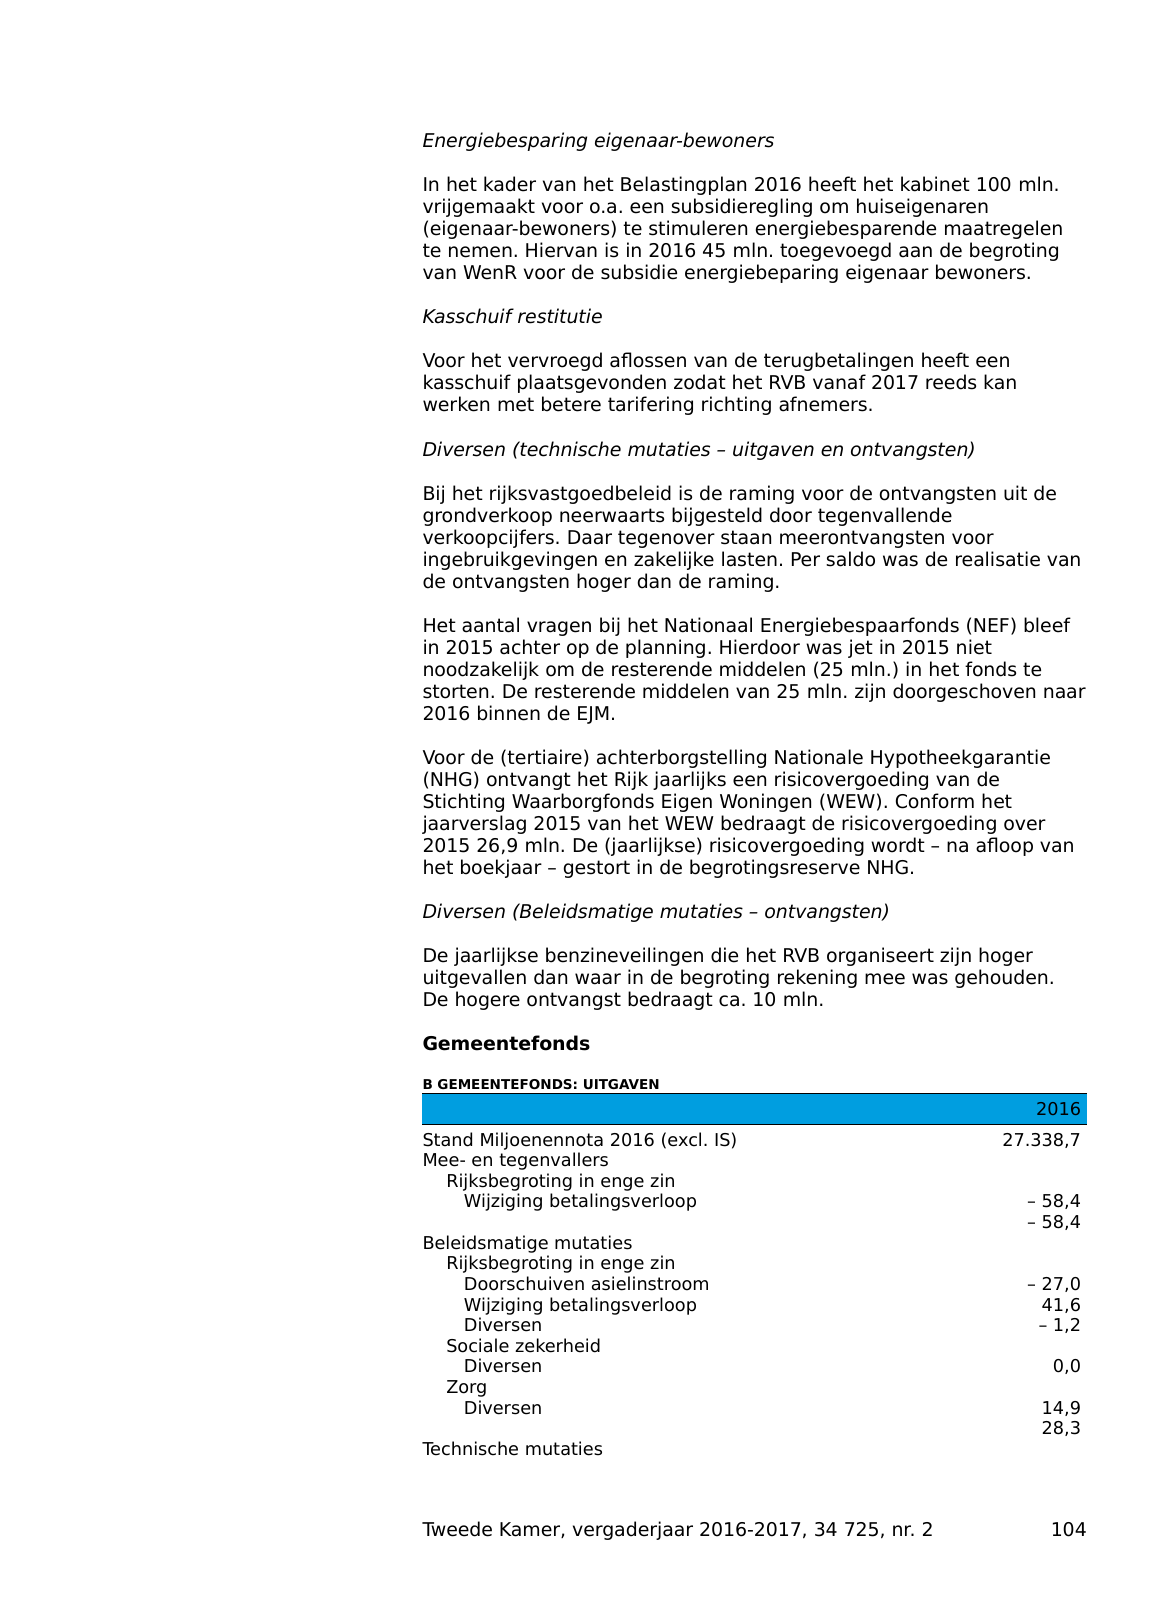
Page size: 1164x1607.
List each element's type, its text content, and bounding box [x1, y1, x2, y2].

table_cell Rijksbegroting in enge zin [440, 1171, 968, 1191]
table_cell [440, 1295, 458, 1315]
table_cell Beleidsmatige mutaties [422, 1233, 968, 1253]
table_cell – 58,4 [969, 1191, 1087, 1212]
table_cell [440, 1418, 458, 1439]
table_cell Rijksbegroting in enge zin [440, 1253, 968, 1274]
table_cell Diversen [458, 1315, 968, 1336]
table_cell [422, 1398, 440, 1418]
table_cell [969, 1171, 1087, 1191]
table_cell [422, 1356, 440, 1377]
subtitle Diversen (technische mutaties – uitgaven en ontvangsten) [422, 438, 1087, 460]
table_cell 2016 [969, 1094, 1087, 1124]
table_cell [969, 1233, 1087, 1253]
table_cell [440, 1315, 458, 1336]
text Voor de (tertiaire) achterborgstelling Nationale Hypotheekgarantie (NHG) ontvangt het Rijk jaarlijks een risicovergoeding van de Stichting Waarborgfonds Eigen Woningen (WEW). Conform het jaarverslag 2015 van het WEW bedraagt de risicovergoeding over 2015 26,9 mln. De (jaarlijkse) risicovergoeding wordt – na afloop van het boekjaar – gestort in de begrotingsreserve NHG. [422, 747, 1087, 879]
table_cell 41,6 [969, 1295, 1087, 1315]
table_cell [440, 1212, 458, 1233]
text In het kader van het Belastingplan 2016 heeft het kabinet 100 mln. vrijgemaakt voor o.a. een subsidieregling om huiseigenaren (eigenaar-bewoners) te stimuleren energiebesparende maatregelen te nemen. Hiervan is in 2016 45 mln. toegevoegd aan de begroting van WenR voor de subsidie energiebeparing eigenaar bewoners. [422, 174, 1087, 284]
table_cell [440, 1191, 458, 1212]
table_cell Wijziging betalingsverloop [458, 1191, 968, 1212]
table_cell – 58,4 [969, 1212, 1087, 1233]
table_cell [440, 1398, 458, 1418]
table_cell [422, 1377, 440, 1398]
table_cell [969, 1150, 1087, 1171]
table_cell Zorg [440, 1377, 968, 1398]
table_cell [422, 1295, 440, 1315]
table_cell [422, 1191, 440, 1212]
table_cell [422, 1253, 440, 1274]
table_cell [422, 1336, 440, 1356]
table_cell Technische mutaties [422, 1439, 968, 1459]
table_cell 27.338,7 [969, 1125, 1087, 1150]
table_cell Mee- en tegenvallers [422, 1150, 968, 1171]
subtitle Gemeentefonds [422, 1033, 1087, 1055]
table_cell [422, 1418, 440, 1439]
text Het aantal vragen bij het Nationaal Energiebespaarfonds (NEF) bleef in 2015 achter op de planning. Hierdoor was jet in 2015 niet noodzakelijk om de resterende middelen (25 mln.) in het fonds te storten. De resterende middelen van 25 mln. zijn doorgeschoven naar 2016 binnen de EJM. [422, 615, 1087, 724]
text Voor het vervroegd aflossen van de terugbetalingen heeft een kasschuif plaatsgevonden zodat het RVB vanaf 2017 reeds kan werken met betere tarifering richting afnemers. [422, 350, 1087, 416]
table_cell [422, 1212, 440, 1233]
table_cell Diversen [458, 1356, 968, 1377]
table_cell [440, 1274, 458, 1294]
table_cell [969, 1377, 1087, 1398]
subtitle Kasschuif restitutie [422, 306, 1087, 328]
table_cell 28,3 [969, 1418, 1087, 1439]
table_cell [422, 1315, 440, 1336]
table_header B GEMEENTEFONDS: UITGAVEN [422, 1077, 1087, 1093]
table_cell Sociale zekerheid [440, 1336, 968, 1356]
table_cell [969, 1336, 1087, 1356]
text Bij het rijksvastgoedbeleid is de raming voor de ontvangsten uit de grondverkoop neerwaarts bijgesteld door tegenvallende verkoopcijfers. Daar tegenover staan meerontvangsten voor ingebruikgevingen en zakelijke lasten. Per saldo was de realisatie van de ontvangsten hoger dan de raming. [422, 483, 1087, 592]
table_cell [422, 1094, 968, 1124]
table_cell [422, 1171, 440, 1191]
table_cell [422, 1274, 440, 1294]
table_cell [969, 1253, 1087, 1274]
table_cell Diversen [458, 1398, 968, 1418]
table_cell – 1,2 [969, 1315, 1087, 1336]
table_cell 14,9 [969, 1398, 1087, 1418]
subtitle Diversen (Beleidsmatige mutaties – ontvangsten) [422, 901, 1087, 923]
table_cell [440, 1356, 458, 1377]
table_cell 0,0 [969, 1356, 1087, 1377]
table_cell [458, 1212, 968, 1233]
subtitle Energiebesparing eigenaar-bewoners [422, 130, 1087, 152]
table_cell Wijziging betalingsverloop [458, 1295, 968, 1315]
table_cell [969, 1439, 1087, 1459]
table_cell – 27,0 [969, 1274, 1087, 1294]
table_cell Stand Miljoenennota 2016 (excl. IS) [422, 1125, 968, 1150]
text De jaarlijkse benzineveilingen die het RVB organiseert zijn hoger uitgevallen dan waar in de begroting rekening mee was gehouden. De hogere ontvangst bedraagt ca. 10 mln. [422, 945, 1087, 1011]
table_cell Doorschuiven asielinstroom [458, 1274, 968, 1294]
table_cell [458, 1418, 968, 1439]
